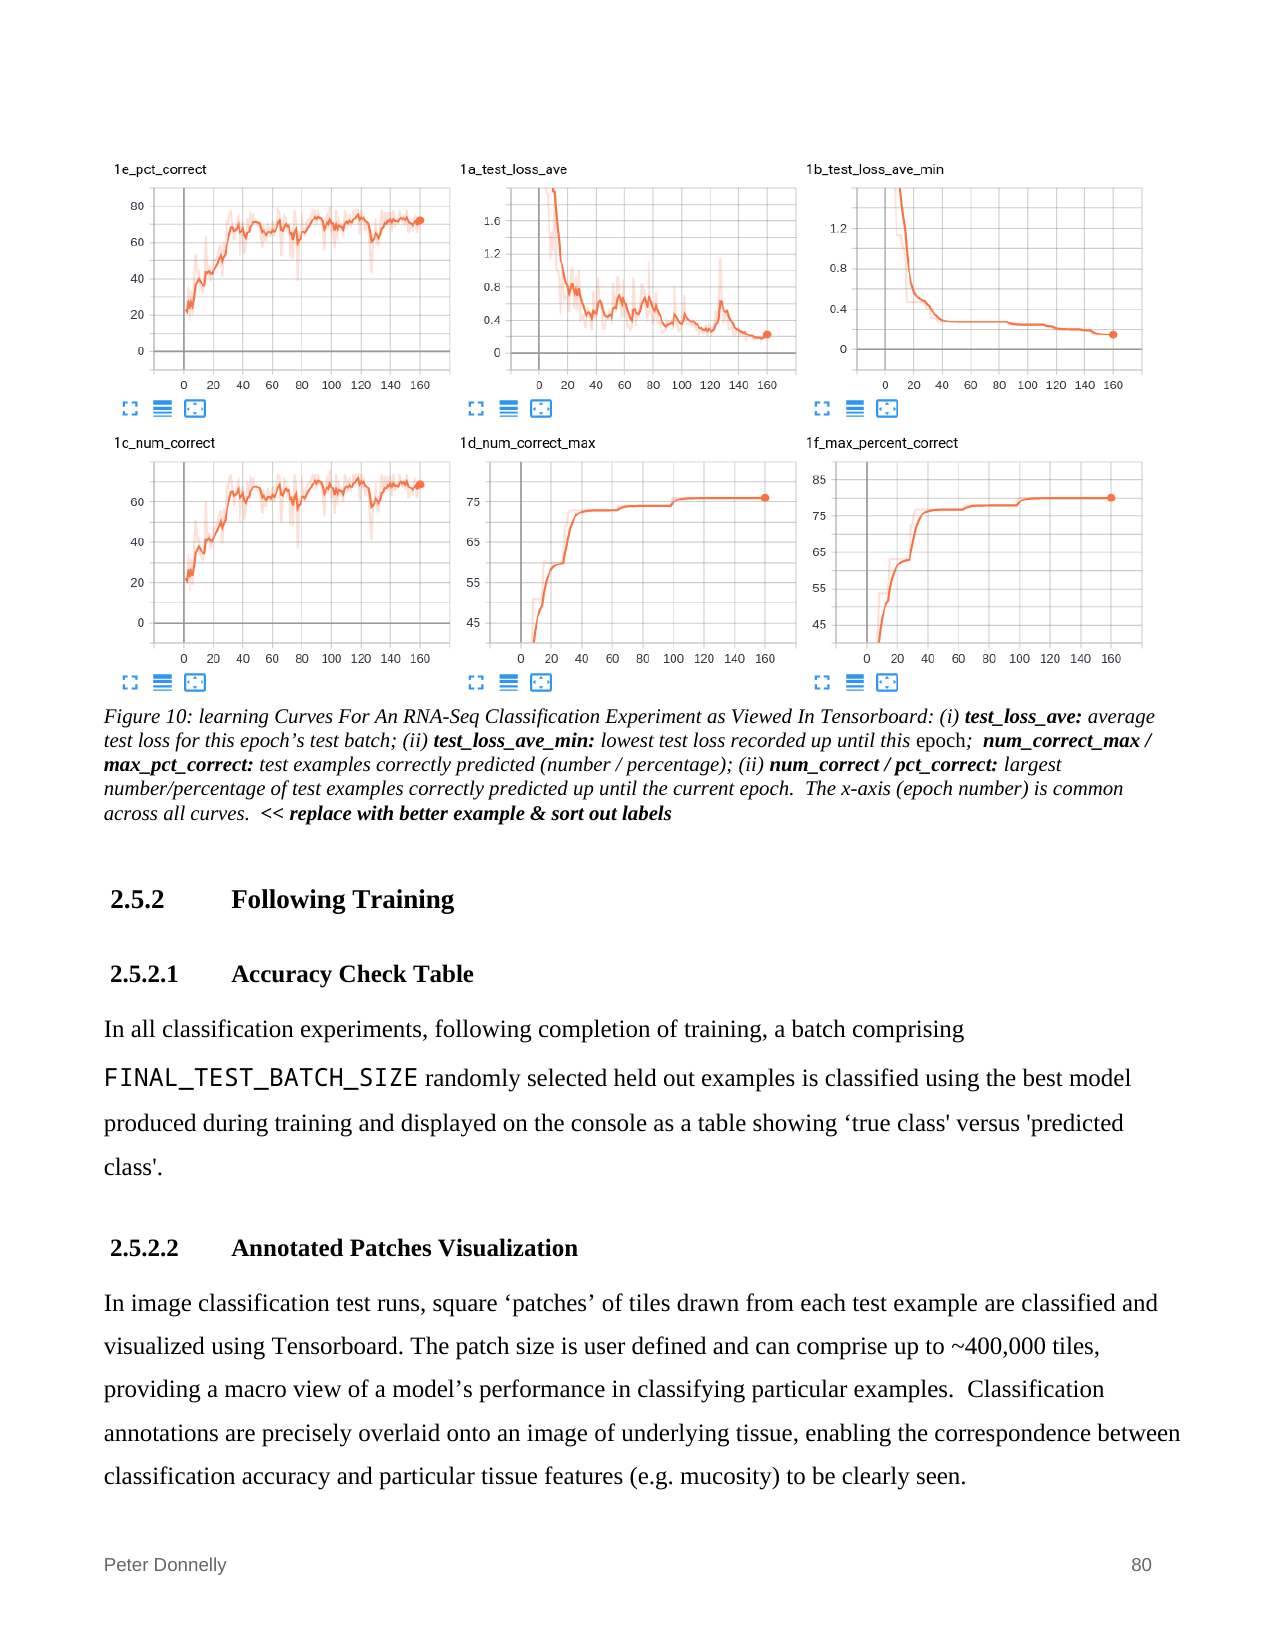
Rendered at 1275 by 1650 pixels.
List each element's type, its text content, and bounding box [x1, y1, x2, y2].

picture [103, 144, 1182, 705]
text In all classification experiments, following completion of training, a batch comprising FINAL_TEST_BATCH_SIZE randomly selected held out examples is classified using the best model produced during training and displayed on the console as a table showing ‘true class' versus 'predicted class'. [103, 1014, 1181, 1180]
text In image classification test runs, square ‘patches’ of tiles drawn from each test example are classified and visualized using Tensorboard. The patch size is user defined and can comprise up to ~400,000 tiles, providing a macro view of a model’s performance in classifying particular examples. Classification annotations are precisely overlaid onto an image of underlying tissue, enabling the correspondence between classification accuracy and particular tissue features (e.g. mucosity) to be clearly seen. [103, 1288, 1181, 1489]
subtitle Following Training [103, 824, 1181, 915]
subtitle Annotated Patches Visualization [103, 1233, 1181, 1262]
subtitle [103, 120, 1181, 144]
text Figure 10: learning Curves For An RNA-Seq Classification Experiment as Viewed In Tensorboard: (i) test_loss_ave: average test loss for this epoch’s test batch; (ii) test_loss_ave_min: lowest test loss recorded up until this epoch; num_correct_max / max_pct_correct: test examples correctly predicted (number / percentage); (ii) num_correct / pct_correct: largest number/percentage of test examples correctly predicted up until the current epoch. The x-axis (epoch number) is common across all curves. << replace with better example & sort out labels [103, 705, 1181, 824]
subtitle Accuracy Check Table [103, 959, 1181, 988]
